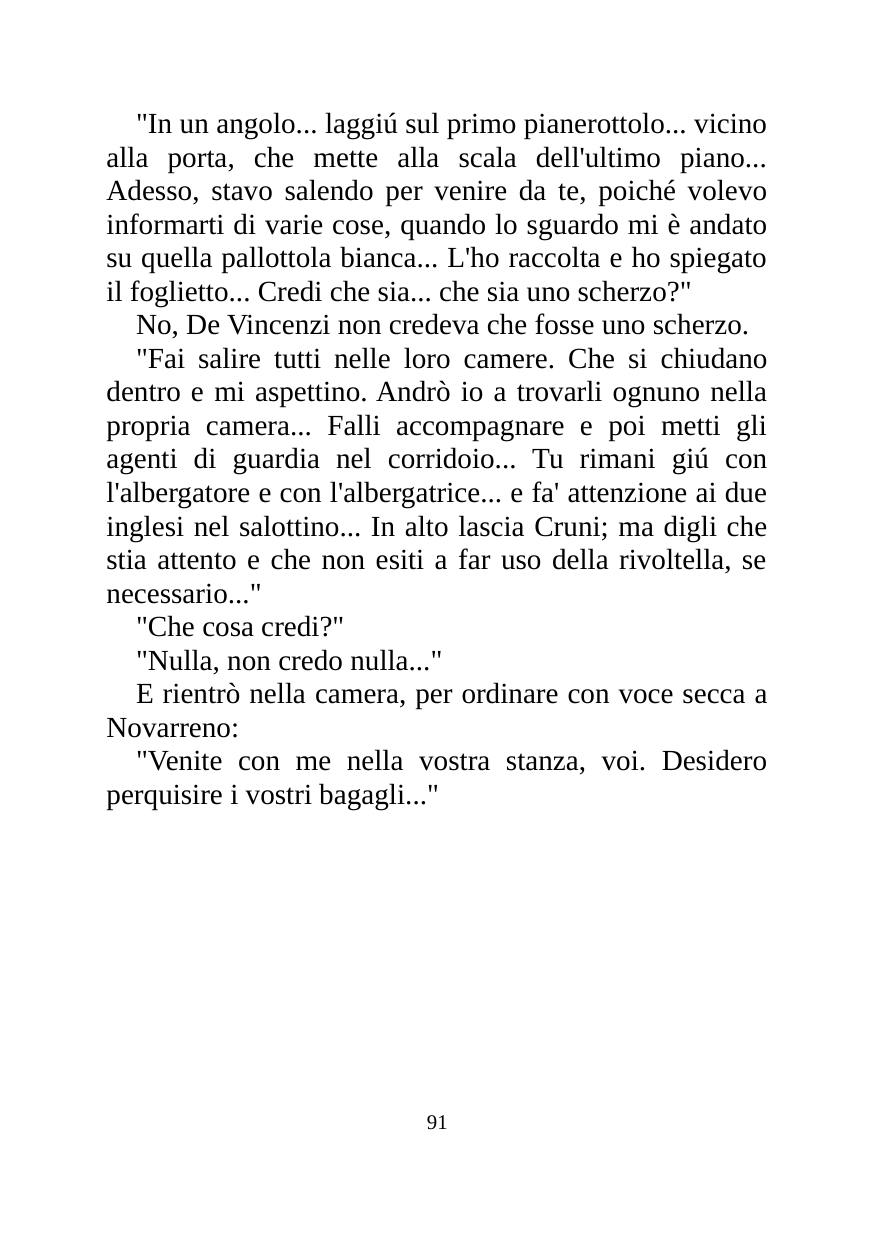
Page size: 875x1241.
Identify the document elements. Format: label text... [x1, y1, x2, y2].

text "Che cosa credi?" [106, 609, 768, 643]
text E rientrò nella camera, per ordinare con voce secca a Novarreno: [106, 676, 768, 743]
text "Nulla, non credo nulla..." [106, 643, 768, 676]
text "Fai salire tutti nelle loro camere. Che si chiudano dentro e mi aspettino. Andrò io a trovarli ognuno nella propria camera... Falli accompagnare e poi metti gli agenti di guardia nel corridoio... Tu rimani giú con l'albergatore e con l'albergatrice... e fa' attenzione ai due inglesi nel salottino... In alto lascia Cruni; ma digli che stia attento e che non esiti a far uso della rivoltella, se necessario..." [106, 341, 768, 609]
text "Venite con me nella vostra stanza, voi. Desidero perquisire i vostri bagagli..." [106, 743, 768, 811]
text No, De Vincenzi non credeva che fosse uno scherzo. [106, 307, 768, 341]
text "In un angolo... laggiú sul primo pianerottolo... vicino alla porta, che mette alla scala dell'ultimo piano... Adesso, stavo salendo per venire da te, poiché volevo informarti di varie cose, quando lo sguardo mi è andato su quella pallottola bianca... L'ho raccolta e ho spiegato il foglietto... Credi che sia... che sia uno scherzo?" [106, 106, 768, 307]
